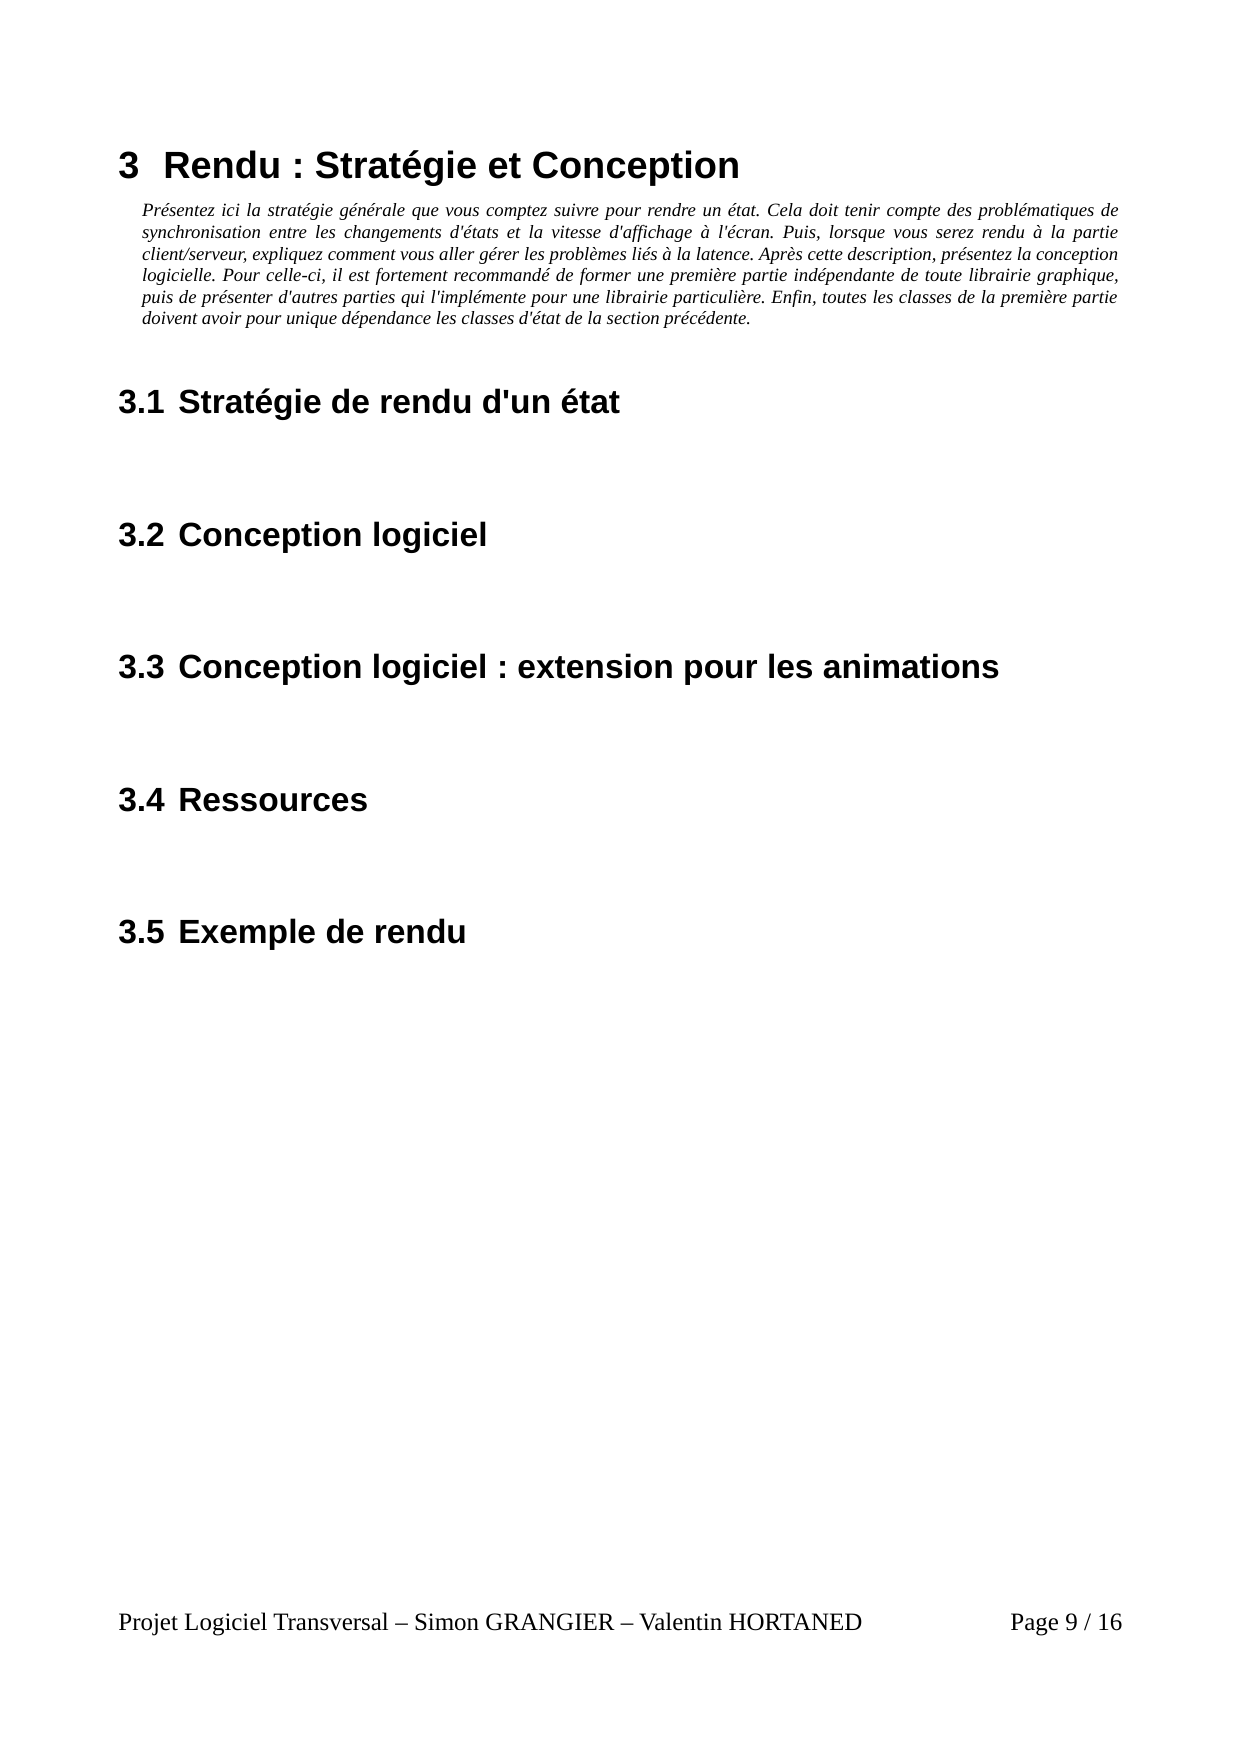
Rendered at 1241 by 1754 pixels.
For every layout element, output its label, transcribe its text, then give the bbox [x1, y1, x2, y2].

subtitle Exemple de rendu [118, 912, 1122, 951]
subtitle Ressources [118, 779, 1122, 818]
subtitle Stratégie de rendu d'un état [118, 382, 1122, 421]
subtitle Conception logiciel : extension pour les animations [118, 647, 1122, 686]
subtitle Rendu : Stratégie et Conception [118, 143, 1122, 187]
subtitle Conception logiciel [118, 515, 1122, 553]
text Présentez ici la stratégie générale que vous comptez suivre pour rendre un état. Cela doit tenir compte des problématiques de synchronisation entre les changements d'états et la vitesse d'affichage à l'écran. Puis, lorsque vous serez rendu à la partie client/serveur, expliquez comment vous aller gérer les problèmes liés à la latence. Après cette description, présentez la conception logicielle. Pour celle-ci, il est fortement recommandé de former une première partie indépendante de toute librairie graphique, puis de présenter d'autres parties qui l'implémente pour une librairie particulière. Enfin, toutes les classes de la première partie doivent avoir pour unique dépendance les classes d'état de la section précédente. [142, 199, 1122, 329]
